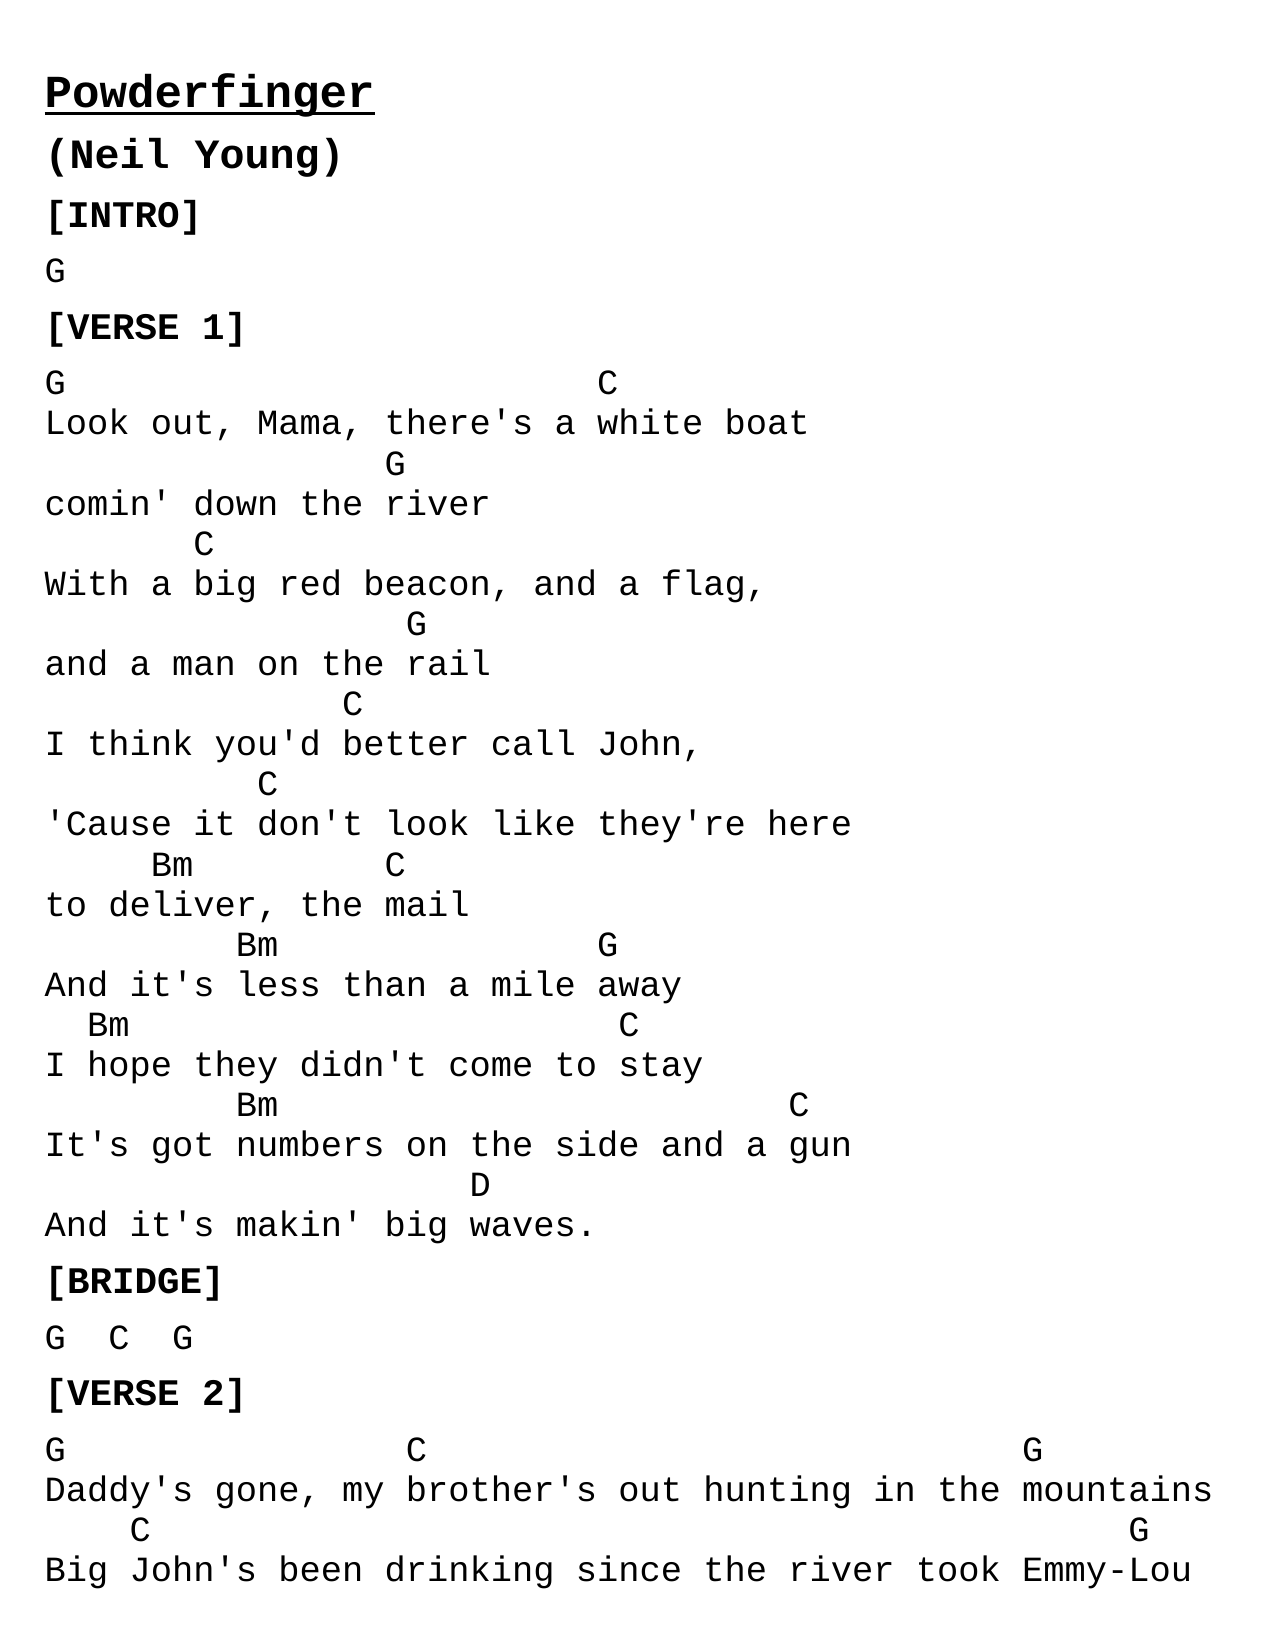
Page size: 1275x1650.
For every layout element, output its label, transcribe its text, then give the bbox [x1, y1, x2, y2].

text G [44, 445, 1231, 486]
text With a big red beacon, and a flag, [44, 566, 1231, 606]
text Bm C [44, 846, 1231, 887]
text G C G [44, 1432, 1231, 1472]
text Bm C [44, 1007, 1231, 1047]
text G C [44, 365, 1231, 405]
text G [44, 253, 1231, 293]
text I think you'd better call John, [44, 726, 1231, 766]
subtitle [INTRO] [44, 196, 1231, 238]
subtitle Powderfinger [44, 69, 1231, 121]
text G C G [44, 1319, 1231, 1360]
text Daddy's gone, my brother's out hunting in the mountains [44, 1472, 1231, 1512]
subtitle [VERSE 2] [44, 1374, 1231, 1417]
text C G [44, 1512, 1231, 1552]
subtitle [BRIDGE] [44, 1262, 1231, 1305]
text G [44, 606, 1231, 646]
text C [44, 526, 1231, 566]
text 'Cause it don't look like they're here [44, 806, 1231, 846]
text Big John's been drinking since the river took Emmy-Lou [44, 1552, 1231, 1592]
text Bm C [44, 1087, 1231, 1127]
text Bm G [44, 927, 1231, 967]
text comin' down the river [44, 486, 1231, 526]
text And it's makin' big waves. [44, 1207, 1231, 1247]
subtitle [VERSE 1] [44, 308, 1231, 350]
text Look out, Mama, there's a white boat [44, 405, 1231, 445]
text It's got numbers on the side and a gun [44, 1127, 1231, 1167]
text D [44, 1167, 1231, 1207]
text I hope they didn't come to stay [44, 1047, 1231, 1087]
text And it's less than a mile away [44, 967, 1231, 1007]
text C [44, 686, 1231, 726]
text and a man on the rail [44, 646, 1231, 686]
text C [44, 766, 1231, 806]
subtitle (Neil Young) [44, 134, 1231, 181]
text to deliver, the mail [44, 887, 1231, 927]
